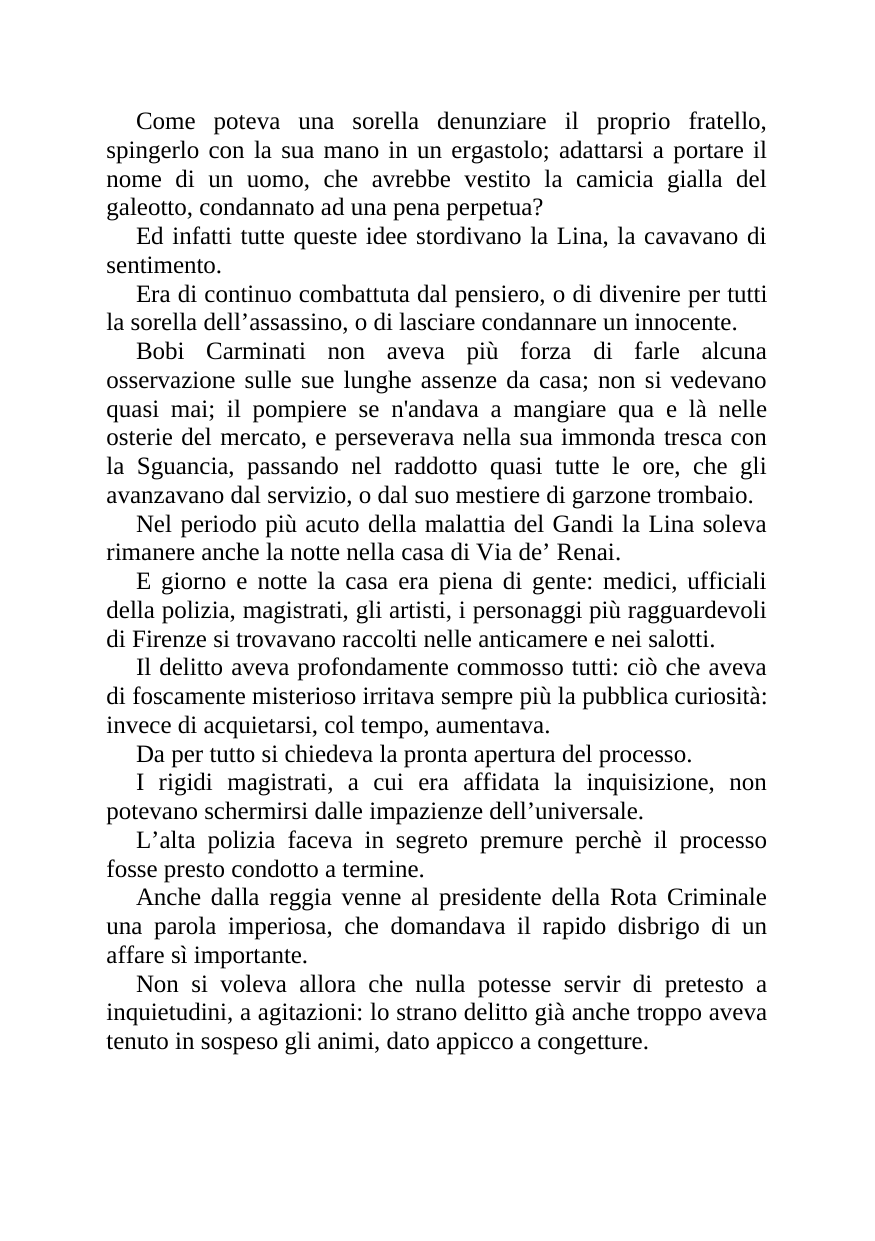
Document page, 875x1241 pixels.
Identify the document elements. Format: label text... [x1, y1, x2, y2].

text Bobi Carminati non aveva più forza di farle alcuna osservazione sulle sue lunghe assenze da casa; non si vedevano quasi mai; il pompiere se n'andava a mangiare qua e là nelle osterie del mercato, e perseverava nella sua immonda tresca con la Sguancia, passando nel raddotto quasi tutte le ore, che gli avanzavano dal servizio, o dal suo mestiere di garzone trombaio. [106, 336, 768, 509]
text Il delitto aveva profondamente commosso tutti: ciò che aveva di foscamente misterioso irritava sempre più la pubblica curiosità: invece di acquietarsi, col tempo, aumentava. [106, 652, 768, 739]
text E giorno e notte la casa era piena di gente: medici, ufficiali della polizia, magistrati, gli artisti, i personaggi più ragguardevoli di Firenze si trovavano raccolti nelle anticamere e nei salotti. [106, 566, 768, 652]
text Anche dalla reggia venne al presidente della Rota Criminale una parola imperiosa, che domandava il rapido disbrigo di un affare sì importante. [106, 882, 768, 969]
text I rigidi magistrati, a cui era affidata la inquisizione, non potevano schermirsi dalle impazienze dell’universale. [106, 767, 768, 825]
text Era di continuo combattuta dal pensiero, o di divenire per tutti la sorella dell’assassino, o di lasciare condannare un innocente. [106, 279, 768, 336]
text Da per tutto si chiedeva la pronta apertura del processo. [106, 739, 768, 767]
text Non si voleva allora che nulla potesse servir di pretesto a inquietudini, a agitazioni: lo strano delitto già anche troppo aveva tenuto in sospeso gli animi, dato appicco a congetture. [106, 969, 768, 1055]
text L’alta polizia faceva in segreto premure perchè il processo fosse presto condotto a termine. [106, 825, 768, 882]
text Nel periodo più acuto della malattia del Gandi la Lina soleva rimanere anche la notte nella casa di Via de’ Renai. [106, 509, 768, 566]
text Ed infatti tutte queste idee stordivano la Lina, la cavavano di sentimento. [106, 221, 768, 279]
text Come poteva una sorella denunziare il proprio fratello, spingerlo con la sua mano in un ergastolo; adattarsi a portare il nome di un uomo, che avrebbe vestito la camicia gialla del galeotto, condannato ad una pena perpetua? [106, 106, 768, 221]
